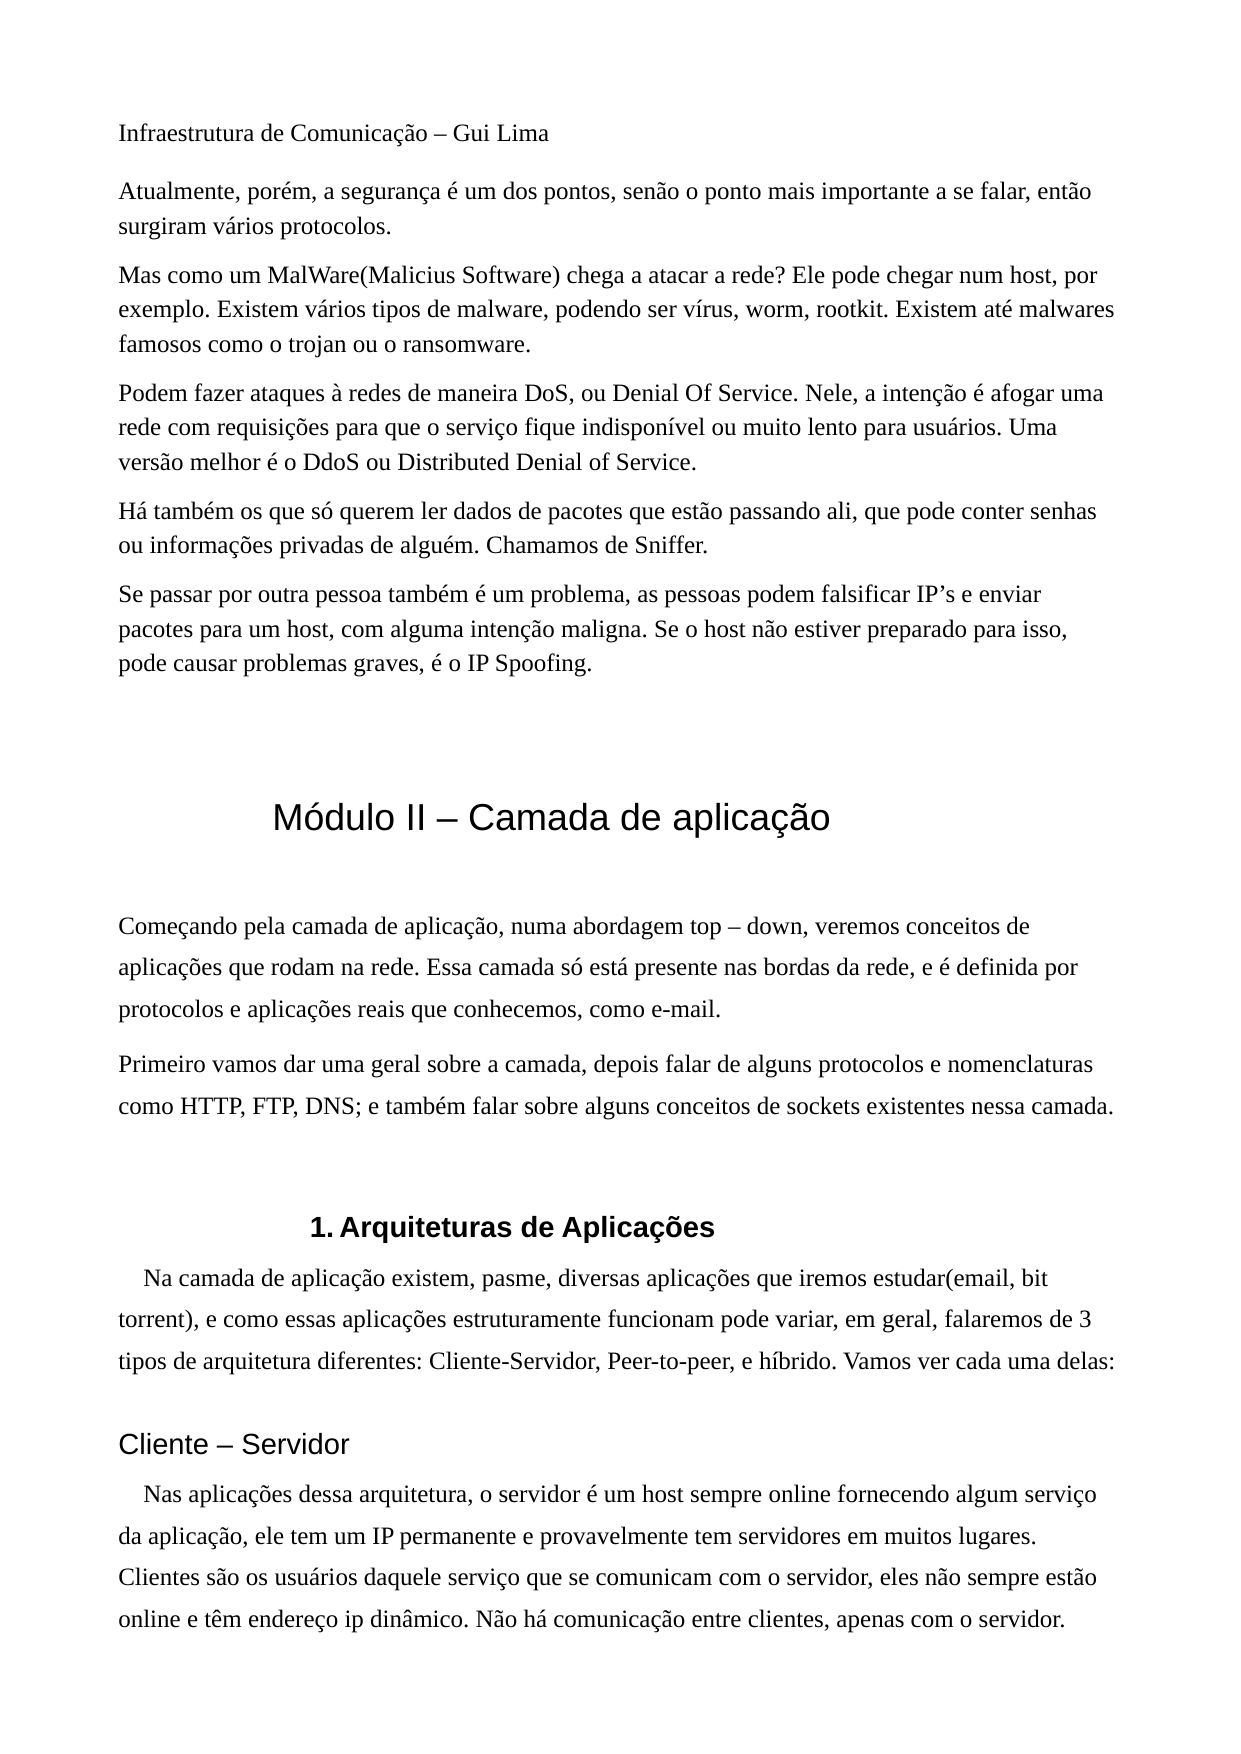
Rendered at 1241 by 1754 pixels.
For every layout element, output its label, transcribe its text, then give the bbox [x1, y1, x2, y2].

text Há também os que só querem ler dados de pacotes que estão passando ali, que pode conter senhas ou informações privadas de alguém. Chamamos de Sniffer. [118, 496, 1122, 559]
text Nas aplicações dessa arquitetura, o servidor é um host sempre online fornecendo algum serviço da aplicação, ele tem um IP permanente e provavelmente tem servidores em muitos lugares. Clientes são os usuários daquele serviço que se comunicam com o servidor, eles não sempre estão online e têm endereço ip dinâmico. Não há comunicação entre clientes, apenas com o servidor. [118, 1479, 1122, 1632]
text Cliente – Servidor [118, 1427, 1122, 1460]
text Atualmente, porém, a segurança é um dos pontos, senão o ponto mais importante a se falar, então surgiram vários protocolos. [118, 176, 1122, 239]
text Primeiro vamos dar uma geral sobre a camada, depois falar de alguns protocolos e nomenclaturas como HTTP, FTP, DNS; e também falar sobre alguns conceitos de sockets existentes nessa camada. [118, 1049, 1122, 1120]
text Módulo II – Camada de aplicação [118, 796, 1122, 839]
text Começando pela camada de aplicação, numa abordagem top – down, veremos conceitos de aplicações que rodam na rede. Essa camada só está presente nas bordas da rede, e é definida por protocolos e aplicações reais que conhecemos, como e-mail. [118, 911, 1122, 1022]
text Podem fazer ataques à redes de maneira DoS, ou Denial Of Service. Nele, a intenção é afogar uma rede com requisições para que o serviço fique indisponível ou muito lento para usuários. Uma versão melhor é o DdoS ou Distributed Denial of Service. [118, 378, 1122, 476]
text Na camada de aplicação existem, pasme, diversas aplicações que iremos estudar(email, bit torrent), e como essas aplicações estruturamente funcionam pode variar, em geral, falaremos de 3 tipos de arquitetura diferentes: Cliente-Servidor, Peer-to-peer, e híbrido. Vamos ver cada uma delas: [118, 1263, 1122, 1375]
subtitle Arquiteturas de Aplicações [309, 1211, 1122, 1244]
text Se passar por outra pessoa também é um problema, as pessoas podem falsificar IP’s e enviar pacotes para um host, com alguma intenção maligna. Se o host não estiver preparado para isso, pode causar problemas graves, é o IP Spoofing. [118, 579, 1122, 677]
text Mas como um MalWare(Malicius Software) chega a atacar a rede? Ele pode chegar num host, por exemplo. Existem vários tipos de malware, podendo ser vírus, worm, rootkit. Existem até malwares famosos como o trojan ou o ransomware. [118, 260, 1122, 358]
